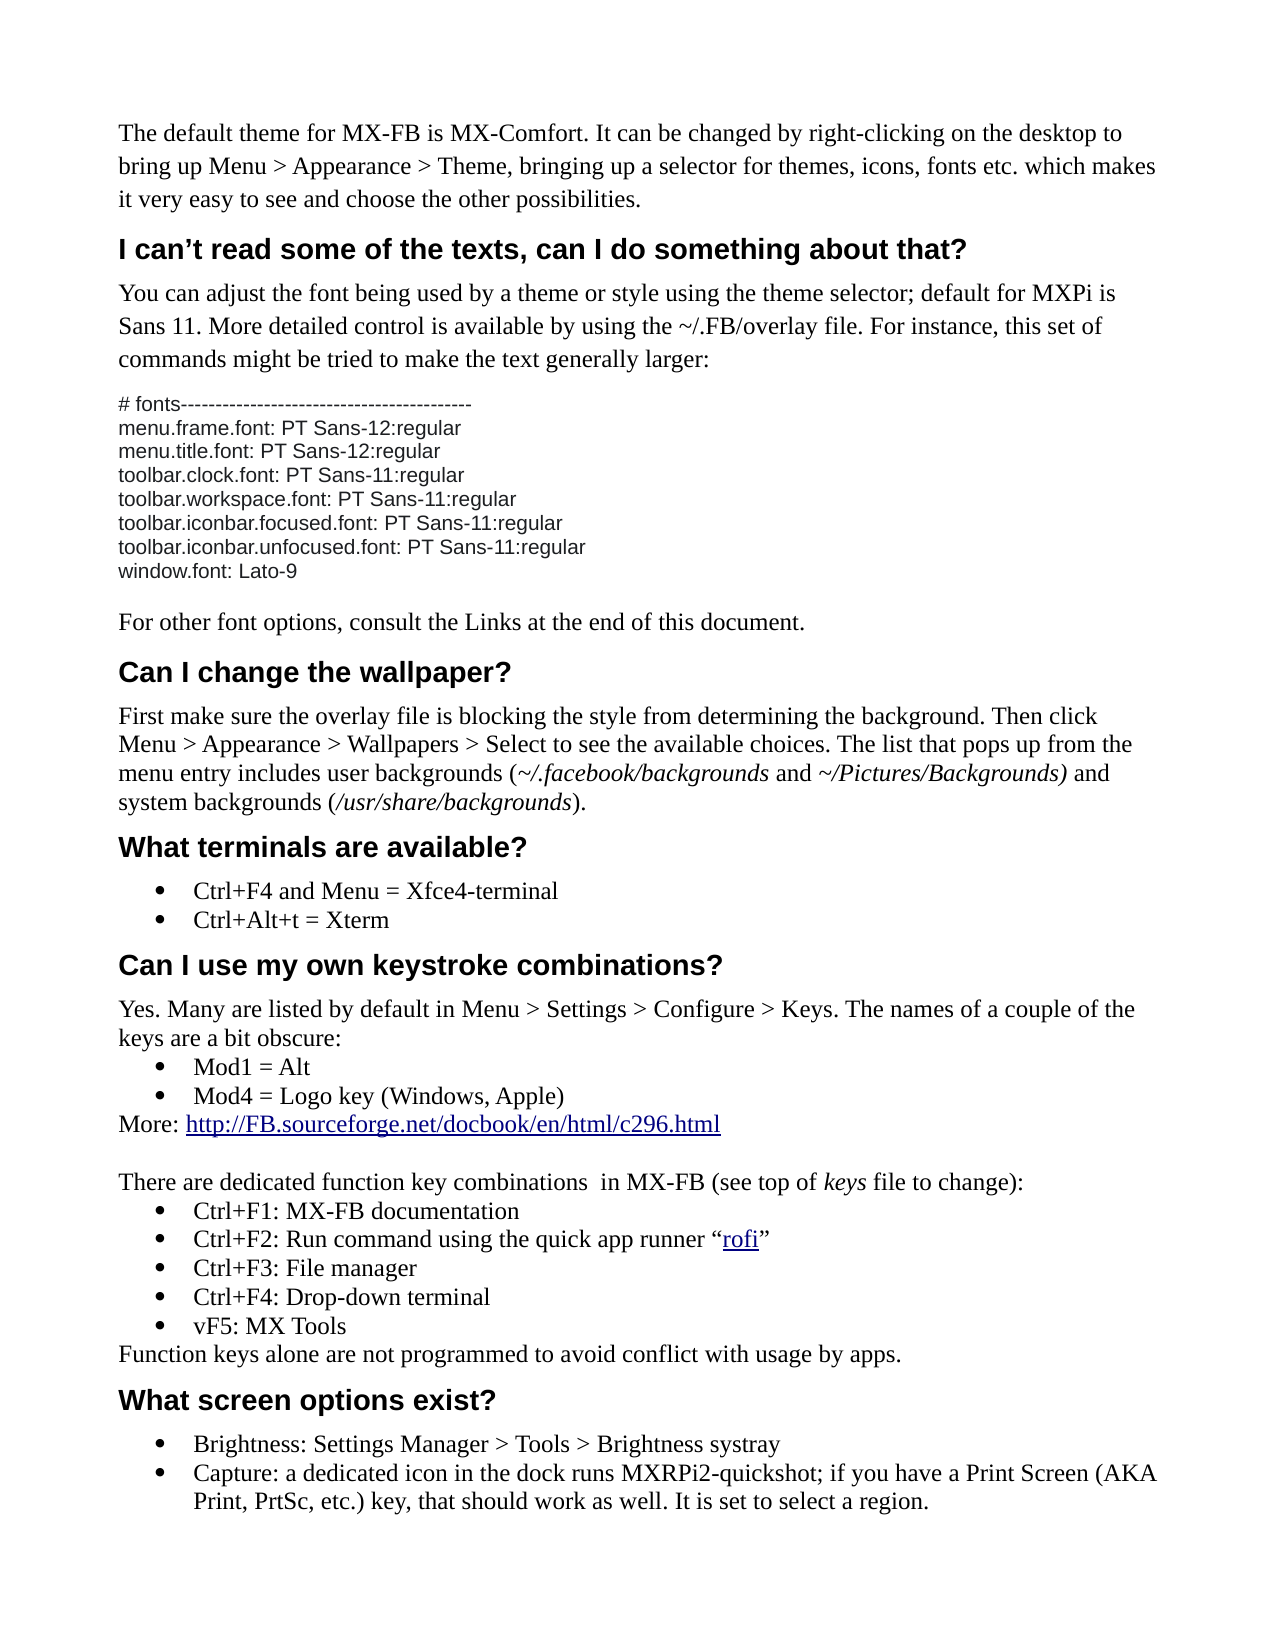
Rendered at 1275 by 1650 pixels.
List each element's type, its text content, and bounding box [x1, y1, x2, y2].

list Ctrl+F1: MX-FB documentation [156, 1196, 1157, 1224]
text Yes. Many are listed by default in Menu > Settings > Configure > Keys. The names of a couple of the keys are a bit obscure: [118, 994, 1157, 1052]
text # fonts------------------------------------------ menu.frame.font: PT Sans-12:regular menu.title.font: PT Sans-12:regular toolbar.clock.font: PT Sans-11:regular toolbar.workspace.font: PT Sans-11:regular toolbar.iconbar.focused.font: PT Sans-11:regular toolbar.iconbar.unfocused.font: PT Sans-11:regular window.font: Lato-9 [118, 391, 1157, 583]
subtitle Can I change the wallpaper? [118, 655, 1157, 688]
subtitle I can’t read some of the texts, can I do something about that? [118, 232, 1157, 265]
text There are dedicated function key combinations in MX-FB (see top of keys file to change): [118, 1167, 1157, 1196]
text The default theme for MX-FB is MX-Comfort. It can be changed by right-clicking on the desktop to bring up Menu > Appearance > Theme, bringing up a selector for themes, icons, fonts etc. which makes it very easy to see and choose the other possibilities. [118, 118, 1157, 213]
text For other font options, consult the Links at the end of this document. [118, 607, 1157, 636]
list Brightness: Settings Manager > Tools > Brightness systray [156, 1429, 1157, 1458]
list Mod1 = Alt [156, 1052, 1157, 1081]
list Ctrl+F3: File manager [156, 1253, 1157, 1282]
subtitle What screen options exist? [118, 1383, 1157, 1416]
list Capture: a dedicated icon in the dock runs MXRPi2-quickshot; if you have a Print Screen (AKA Print, PrtSc, etc.) key, that should work as well. It is set to select a region. [156, 1458, 1157, 1515]
list Ctrl+F4: Drop-down terminal [156, 1282, 1157, 1311]
list Ctrl+Alt+t = Xterm [156, 905, 1157, 934]
list Ctrl+F2: Run command using the quick app runner “rofi” [156, 1224, 1157, 1253]
subtitle Can I use my own keystroke combinations? [118, 948, 1157, 982]
list Ctrl+F4 and Menu = Xfce4-terminal [156, 876, 1157, 905]
subtitle What terminals are available? [118, 830, 1157, 864]
list vF5: MX Tools [156, 1311, 1157, 1339]
text More: http://FB.sourceforge.net/docbook/en/html/c296.html [118, 1109, 1157, 1138]
text You can adjust the font being used by a theme or style using the theme selector; default for MXPi is Sans 11. More detailed control is available by using the ~/.FB/overlay file. For instance, this set of commands might be tried to make the text generally larger: [118, 278, 1157, 373]
text Function keys alone are not programmed to avoid conflict with usage by apps. [118, 1339, 1157, 1368]
list Mod4 = Logo key (Windows, Apple) [156, 1081, 1157, 1109]
text First make sure the overlay file is blocking the style from determining the background. Then click Menu > Appearance > Wallpapers > Select to see the available choices. The list that pops up from the menu entry includes user backgrounds (~/.facebook/backgrounds and ~/Pictures/Backgrounds) and system backgrounds (/usr/share/backgrounds). [118, 701, 1157, 816]
